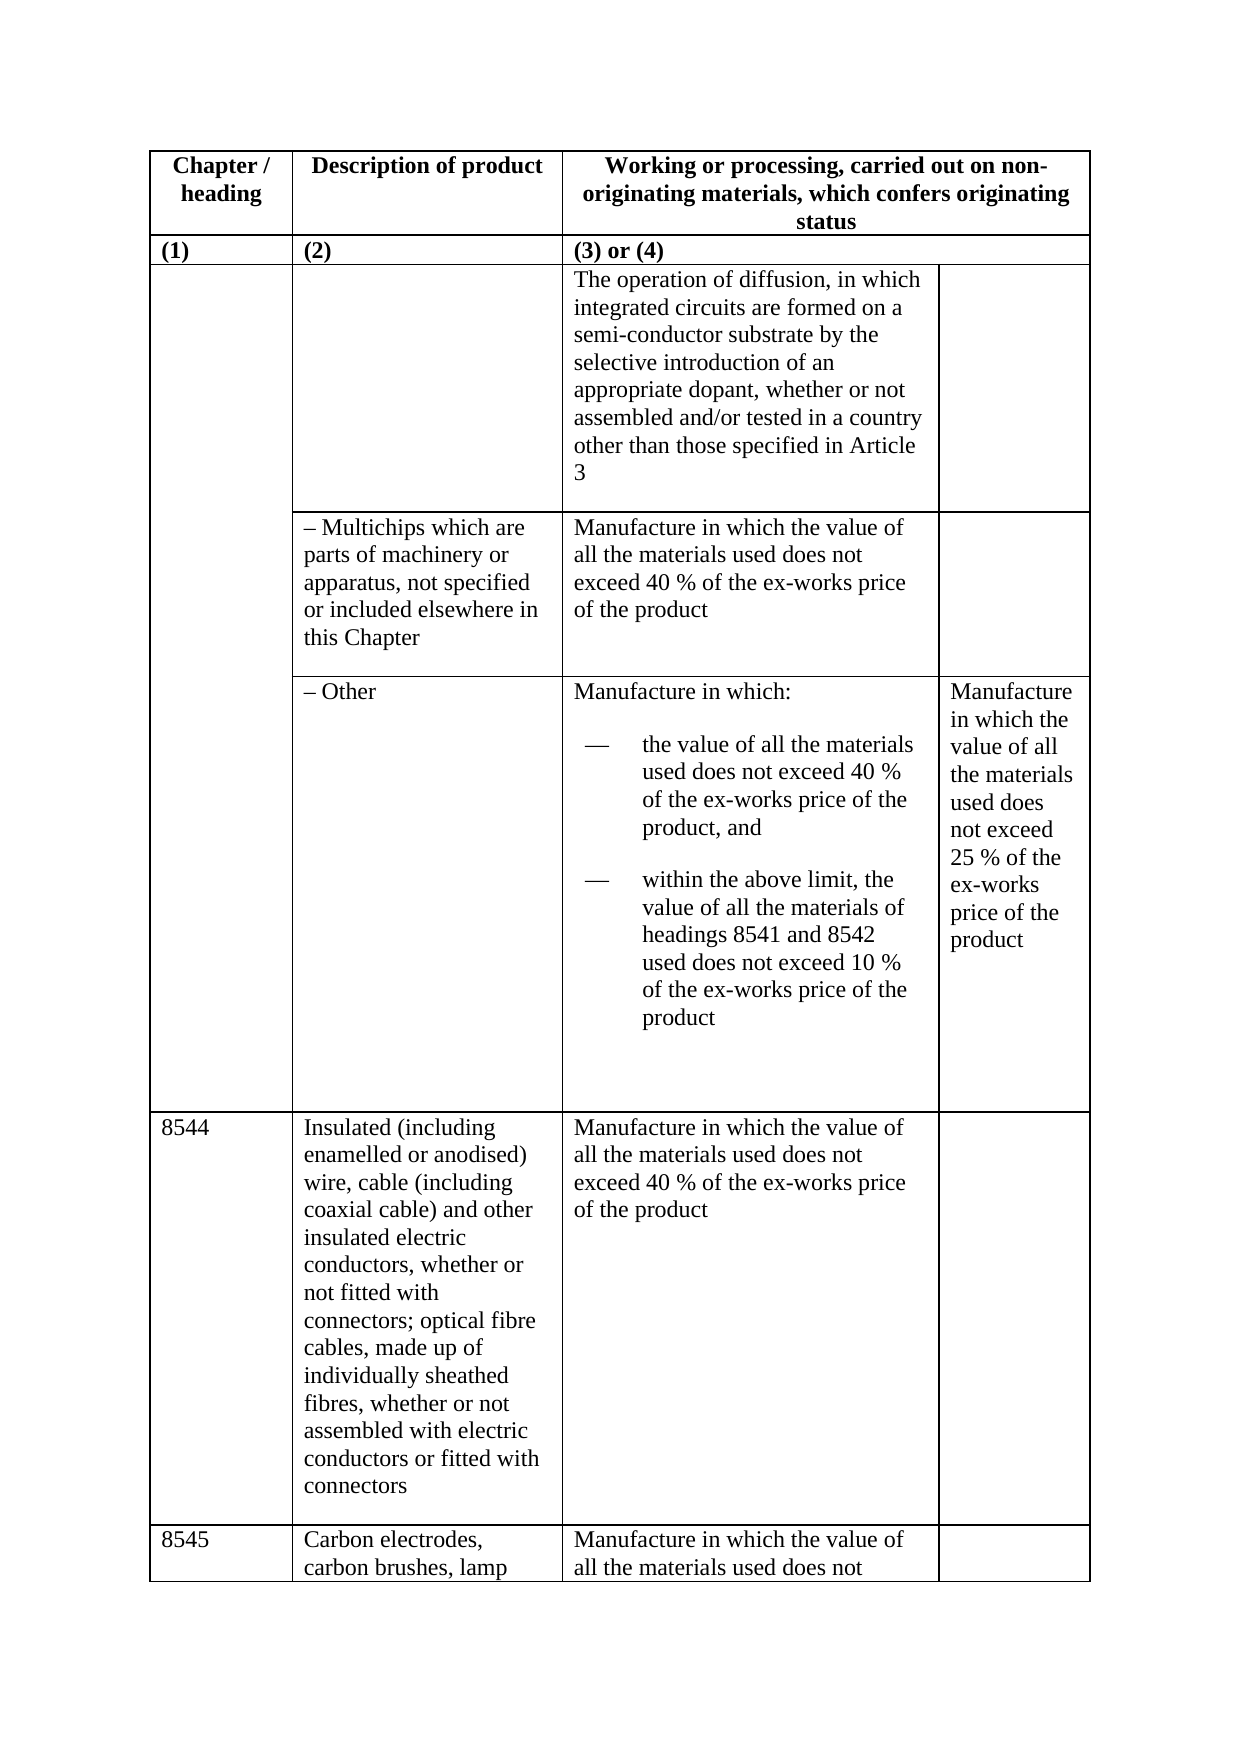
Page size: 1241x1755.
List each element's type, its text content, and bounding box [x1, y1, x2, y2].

table_cell [940, 513, 1089, 676]
table_cell [151, 676, 292, 1111]
table_cell 8545 [151, 1526, 292, 1581]
table_cell [293, 265, 562, 511]
table_header Working or processing, carried out on non-originating materials, which confers originating status [563, 152, 1089, 234]
table_cell (2) [293, 236, 562, 263]
table_cell – Other [293, 677, 562, 1111]
table_cell 8544 [151, 1113, 292, 1524]
table_cell Manufacture in which: [563, 677, 938, 1111]
table_cell [940, 1526, 1089, 1581]
table_cell [940, 1113, 1089, 1524]
table_cell (3) or (4) [563, 236, 1089, 263]
table_header the value of all the materials used does not exceed 40 % of the ex-works price of the product, and [631, 730, 928, 865]
table_cell Carbon electrodes, carbon brushes, lamp [293, 1526, 562, 1581]
table_header Description of product [293, 152, 562, 234]
table_cell — [574, 865, 631, 1056]
table_cell – Multichips which are parts of machinery or apparatus, not specified or included elsewhere in this Chapter [293, 513, 562, 676]
table_cell Manufacture in which the value of all the materials used does not exceed 25 % of the ex-works price of the product [940, 677, 1089, 1111]
table_cell Manufacture in which the value of all the materials used does not exceed 40 % of the ex-works price of the product [563, 1113, 938, 1524]
table_header — [574, 730, 631, 865]
table_cell (1) [151, 236, 292, 263]
table_cell [151, 265, 292, 511]
table_cell [940, 265, 1089, 511]
table_cell The operation of diffusion, in which integrated circuits are formed on a semi-conductor substrate by the selective introduction of an appropriate dopant, whether or not assembled and/or tested in a country other than those specified in Article 3 [563, 265, 938, 511]
table_cell [151, 511, 292, 676]
table_cell Insulated (including enamelled or anodised) wire, cable (including coaxial cable) and other insulated electric conductors, whether or not fitted with connectors; optical fibre cables, made up of individually sheathed fibres, whether or not assembled with electric conductors or fitted with connectors [293, 1113, 562, 1524]
table_cell within the above limit, the value of all the materials of headings 8541 and 8542 used does not exceed 10 % of the ex-works price of the product [631, 865, 928, 1056]
table_header Chapter / heading [151, 152, 292, 234]
table_cell Manufacture in which the value of all the materials used does not [563, 1526, 938, 1581]
table_cell Manufacture in which the value of all the materials used does not exceed 40 % of the ex-works price of the product [563, 513, 938, 676]
